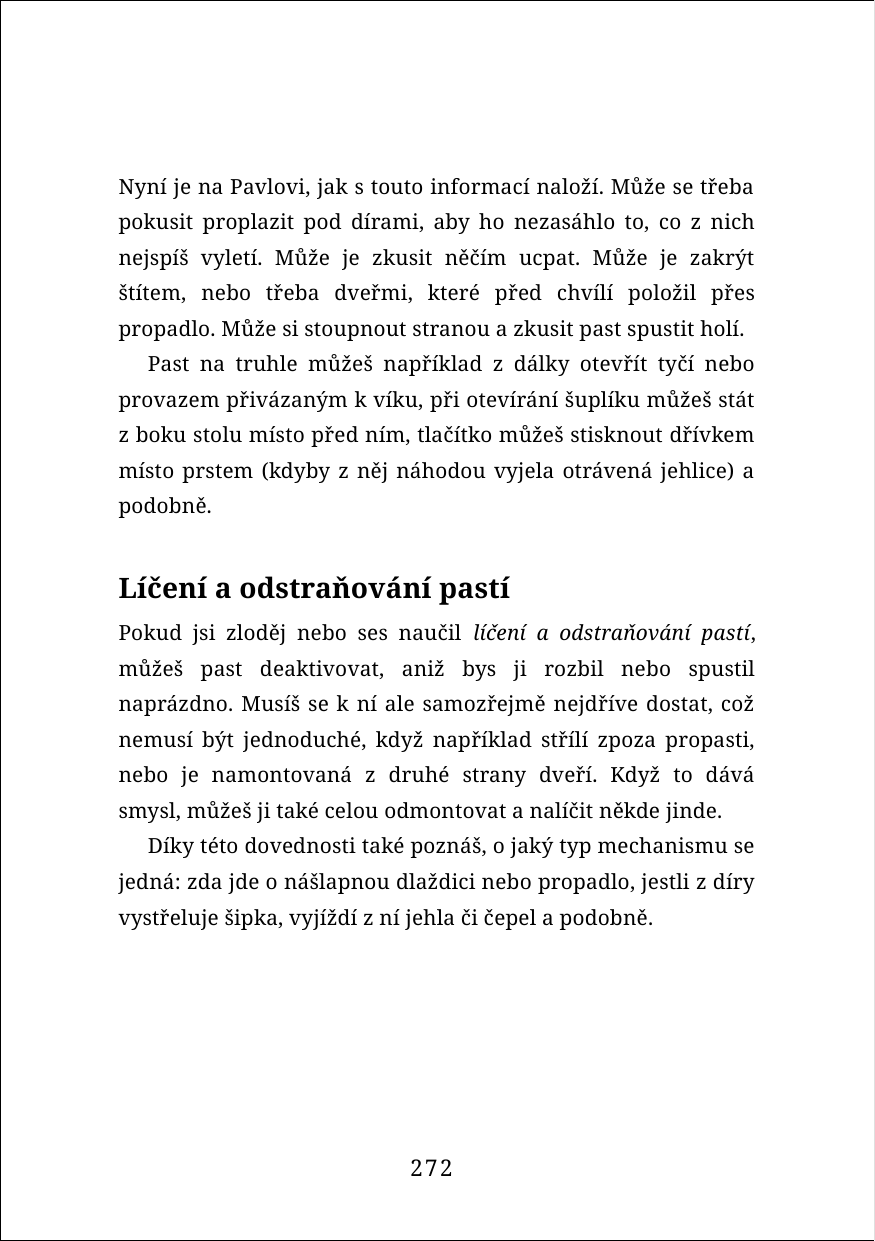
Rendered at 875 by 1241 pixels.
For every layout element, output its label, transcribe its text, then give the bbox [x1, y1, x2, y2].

subtitle Líčení a odstraňování pastí [118, 568, 756, 607]
text Pokud jsi zloděj nebo ses naučil líčení a odstraňování pastí, můžeš past deaktivovat, aniž bys ji rozbil nebo spustil naprázdno. Musíš se k ní ale samozřejmě nejdříve dostat, což nemusí být jednoduché, když například střílí zpoza propasti, nebo je namontovaná z druhé strany dveří. Když to dává smysl, můžeš ji také celou odmontovat a nalíčit někde jinde. Díky této dovednosti také poznáš, o jaký typ mechanismu se jedná: zda jde o nášlapnou dlaždici nebo propadlo, jestli z díry vystřeluje šipka, vyjíždí z ní jehla či čepel a podobně. [118, 618, 756, 931]
text Nyní je na Pavlovi, jak s touto informací naloží. Může se třeba pokusit proplazit pod dírami, aby ho nezasáhlo to, co z nich nejspíš vyletí. Může je zkusit něčím ucpat. Může je zakrýt štítem, nebo třeba dveřmi, které před chvílí položil přes propadlo. Může si stoupnout stranou a zkusit past spustit holí. Past na truhle můžeš například z dálky otevřít tyčí nebo provazem přivázaným k víku, při otevírání šuplíku můžeš stát z boku stolu místo před ním, tlačítko můžeš stisknout dřívkem místo prstem (kdyby z něj náhodou vyjela otrávená jehlice) a podobně. [118, 172, 756, 520]
